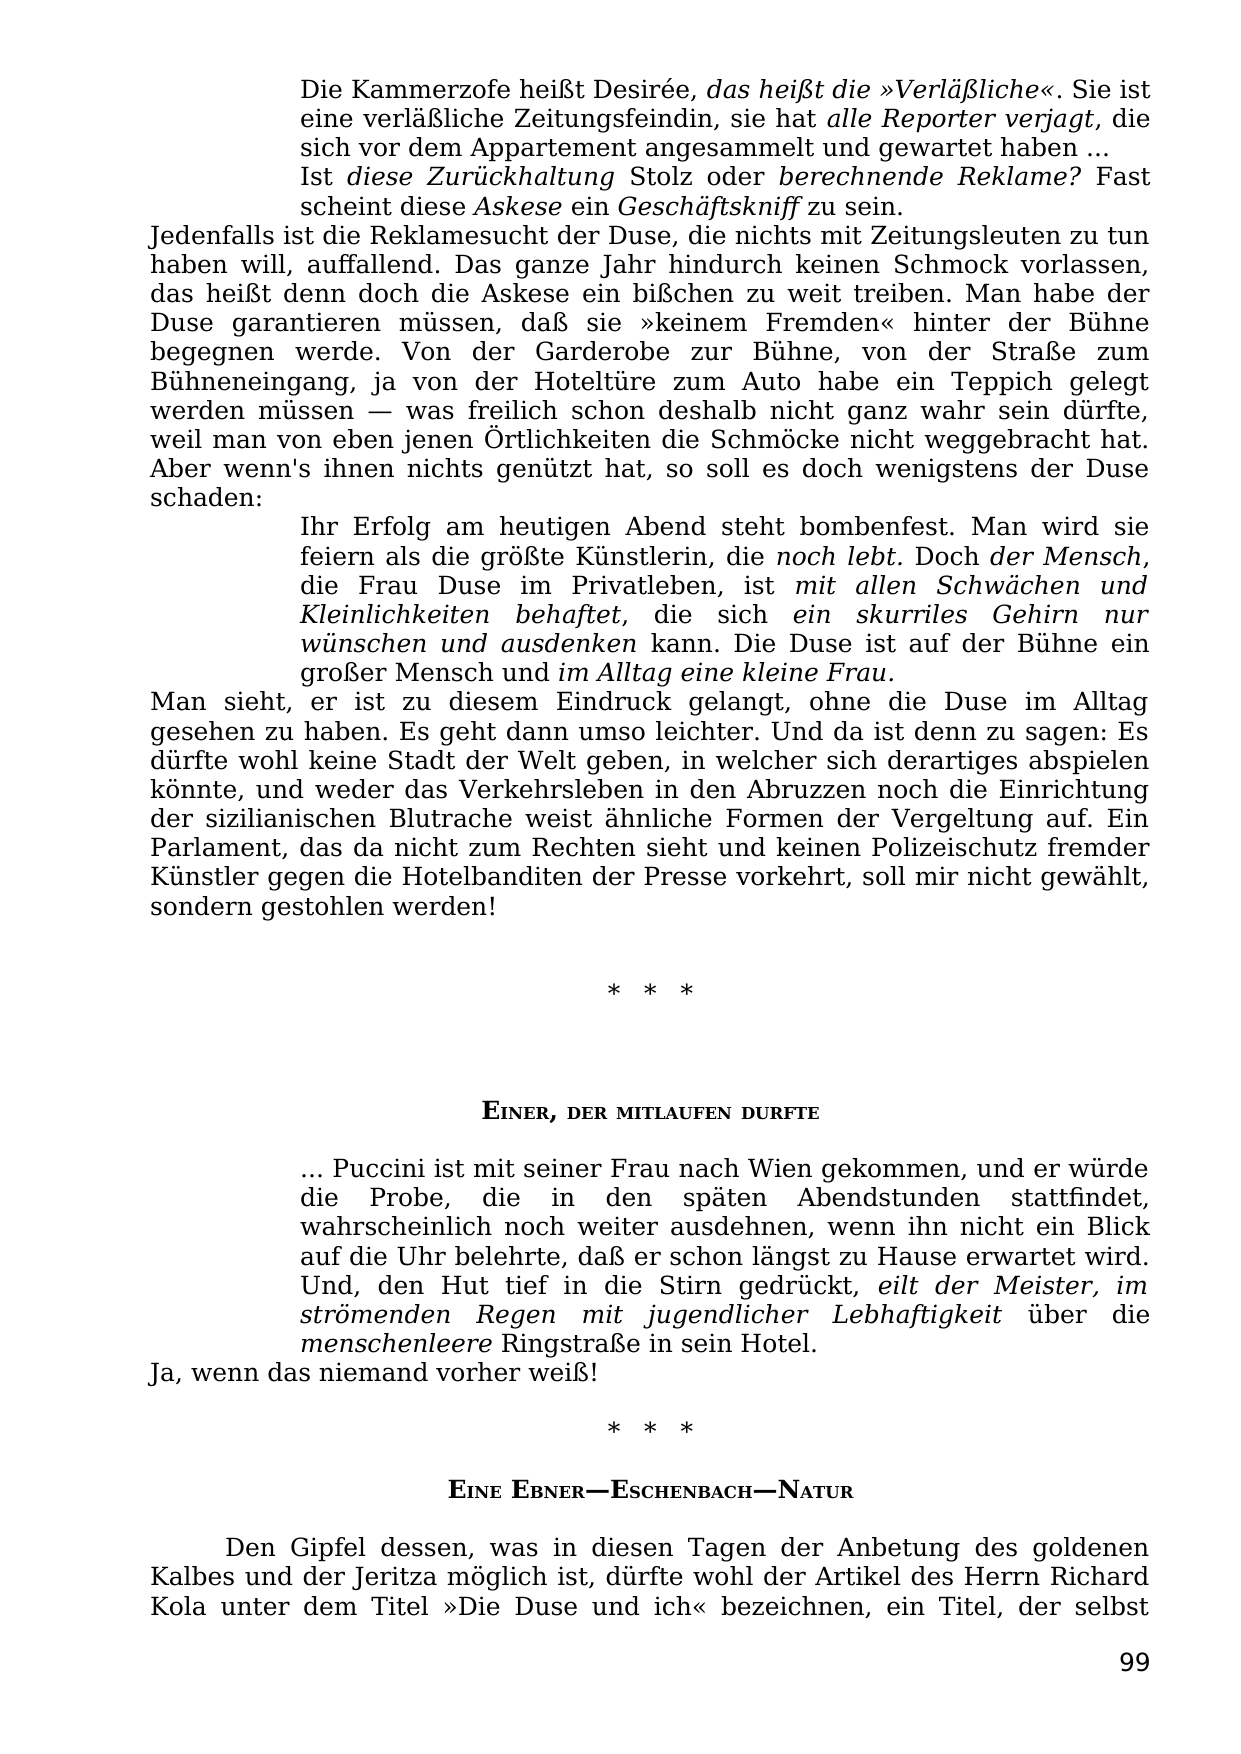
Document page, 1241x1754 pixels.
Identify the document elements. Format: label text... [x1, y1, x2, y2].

text Ja, wenn das niemand vorher weiß! [150, 1358, 1151, 1387]
text Ihr Erfolg am heutigen Abend steht bombenfest. Man wird sie feiern als die größte Künstlerin, die noch lebt. Doch der Mensch, die Frau Duse im Privatleben, ist mit allen Schwächen und Kleinlichkeiten behaftet, die sich ein skurriles Gehirn nur wünschen und ausdenken kann. Die Duse ist auf der Bühne ein großer Mensch und im Alltag eine kleine Frau. [300, 512, 1151, 687]
text Den Gipfel dessen, was in diesen Tagen der Anbetung des goldenen Kalbes und der Jeritza möglich ist, dürfte wohl der Artikel des Herrn Richard Kola unter dem Titel »Die Duse und ich« bezeichnen, ein Titel, der selbst [150, 1533, 1151, 1621]
text Ist diese Zurückhaltung Stolz oder berechnende Reklame? Fast scheint diese Askese ein Geschäftskniff zu sein. [300, 162, 1151, 221]
text Einer, der mitlaufen durfte [150, 1067, 1151, 1125]
text Die Kammerzofe heißt Desirée, das heißt die »Verläßliche«. Sie ist eine verläßliche Zeitungsfeindin, sie hat alle Reporter verjagt, die sich vor dem Appartement angesammelt und gewartet haben ... [300, 75, 1151, 162]
text ... Puccini ist mit seiner Frau nach Wien gekommen, und er würde die Probe, die in den späten Abendstunden stattfindet, wahrscheinlich noch weiter ausdehnen, wenn ihn nicht ein Blick auf die Uhr belehrte, daß er schon längst zu Hause erwartet wird. Und, den Hut tief in die Stirn gedrückt, eilt der Meister, im strömenden Regen mit jugendlicher Lebhaftigkeit über die menschenleere Ringstraße in sein Hotel. [300, 1154, 1151, 1358]
text Man sieht, er ist zu diesem Eindruck gelangt, ohne die Duse im Alltag gesehen zu haben. Es geht dann umso leichter. Und da ist denn zu sagen: Es dürfte wohl keine Stadt der Welt geben, in welcher sich derartiges abspielen könnte, und weder das Verkehrsleben in den Abruzzen noch die Einrichtung der sizilianischen Blutrache weist ähnliche Formen der Vergeltung auf. Ein Parlament, das da nicht zum Rechten sieht und keinen Polizeischutz fremder Künstler gegen die Hotelbanditen der Presse vorkehrt, soll mir nicht gewählt, sondern gestohlen werden! [150, 687, 1151, 921]
text Jedenfalls ist die Reklamesucht der Duse, die nichts mit Zeitungsleuten zu tun haben will, auffallend. Das ganze Jahr hindurch keinen Schmock vorlassen, das heißt denn doch die Askese ein bißchen zu weit treiben. Man habe der Duse garantieren müssen, daß sie »keinem Fremden« hinter der Bühne begegnen werde. Von der Garderobe zur Bühne, von der Straße zum Bühneneingang, ja von der Hoteltüre zum Auto habe ein Teppich gelegt werden müssen — was freilich schon deshalb nicht ganz wahr sein dürfte, weil man von eben jenen Örtlichkeiten die Schmöcke nicht weggebracht hat. Aber wenn's ihnen nichts genützt hat, so soll es doch wenigstens der Duse schaden: [150, 221, 1151, 512]
text * * * [150, 979, 1151, 1008]
text Eine Ebner—Eschenbach—Natur [150, 1446, 1151, 1504]
text * * * [150, 1417, 1151, 1446]
